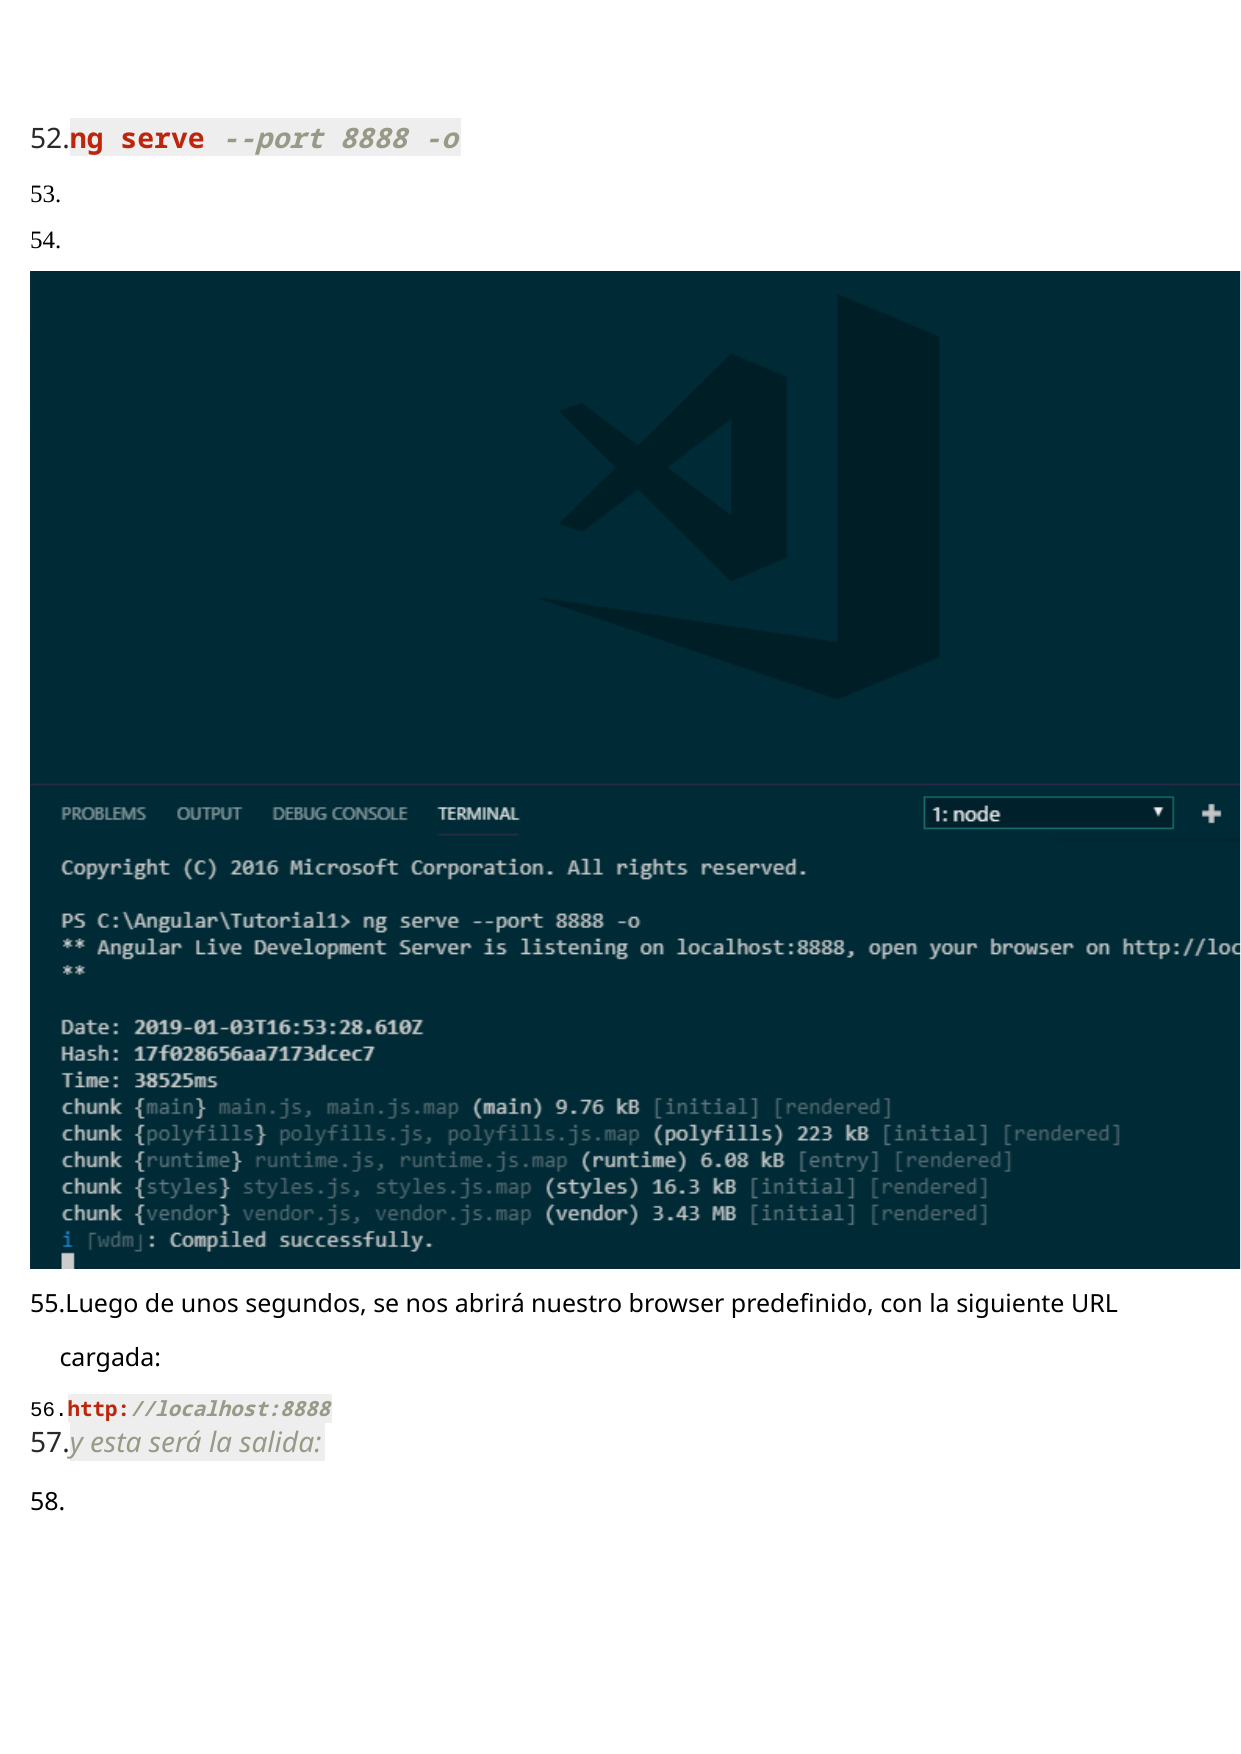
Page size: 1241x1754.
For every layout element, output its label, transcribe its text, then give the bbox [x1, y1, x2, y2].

picture [702, 1100, 710, 1114]
picture [762, 1130, 772, 1140]
picture [522, 1125, 530, 1140]
picture [752, 1205, 757, 1225]
picture [800, 1152, 806, 1171]
picture [219, 1103, 241, 1114]
picture [292, 1153, 300, 1167]
picture [872, 1178, 878, 1198]
picture [184, 859, 192, 879]
picture [666, 1130, 689, 1145]
picture [292, 1183, 302, 1193]
picture [280, 1205, 313, 1220]
picture [388, 1020, 399, 1034]
picture [354, 1152, 360, 1171]
picture [207, 1156, 230, 1167]
picture [664, 1180, 676, 1193]
picture [62, 1125, 122, 1140]
picture [411, 861, 484, 879]
picture [1076, 1130, 1085, 1140]
picture [291, 1045, 338, 1060]
picture [968, 1152, 1000, 1167]
picture [641, 1152, 676, 1167]
picture [354, 1099, 360, 1114]
picture [798, 1099, 844, 1114]
picture [208, 1125, 216, 1140]
picture [98, 1023, 109, 1034]
picture [62, 1205, 122, 1220]
picture [135, 1020, 192, 1034]
picture [907, 1178, 940, 1193]
picture [328, 1103, 350, 1114]
picture [895, 1125, 903, 1140]
picture [617, 864, 628, 874]
picture [547, 1205, 554, 1225]
picture [195, 861, 205, 874]
picture [547, 1178, 554, 1198]
picture [414, 1178, 421, 1193]
picture [653, 1180, 663, 1193]
picture [474, 1125, 482, 1140]
picture [280, 1156, 290, 1167]
picture [243, 914, 266, 927]
picture [822, 1210, 832, 1220]
picture [62, 1099, 121, 1114]
picture [1218, 944, 1241, 954]
picture [303, 1020, 314, 1034]
picture [148, 1130, 170, 1145]
picture [617, 1098, 639, 1114]
picture [641, 859, 687, 879]
picture [389, 1231, 397, 1247]
picture [389, 1099, 396, 1118]
picture [629, 859, 638, 874]
picture [184, 1103, 193, 1113]
picture [726, 939, 772, 954]
picture [63, 1073, 72, 1087]
picture [557, 1180, 592, 1198]
picture [329, 1210, 336, 1225]
picture [1051, 1125, 1073, 1140]
picture [341, 1125, 349, 1140]
picture [810, 1156, 832, 1167]
picture [773, 941, 784, 954]
picture [244, 1020, 254, 1034]
picture [281, 1178, 288, 1193]
picture [510, 1125, 518, 1140]
picture [135, 1235, 142, 1251]
picture [315, 1156, 338, 1167]
list y esta será la salida: [59, 1423, 1170, 1461]
picture [787, 1210, 795, 1220]
picture [423, 1103, 446, 1114]
picture [353, 1236, 362, 1247]
picture [1114, 1125, 1119, 1145]
picture [752, 1099, 757, 1118]
picture [363, 1047, 374, 1060]
picture [484, 1125, 507, 1145]
picture [556, 1100, 567, 1114]
picture [328, 1178, 336, 1198]
picture [450, 1152, 457, 1167]
picture [509, 1098, 518, 1114]
picture [546, 1135, 554, 1140]
picture [342, 915, 350, 927]
picture [846, 1125, 869, 1140]
picture [195, 917, 218, 927]
picture [567, 859, 602, 874]
picture [147, 1210, 157, 1220]
picture [676, 1206, 688, 1220]
picture [98, 914, 109, 927]
picture [244, 1130, 252, 1135]
picture [520, 864, 543, 874]
picture [641, 944, 664, 954]
picture [496, 1210, 518, 1220]
picture [316, 1020, 326, 1034]
picture [510, 1156, 518, 1165]
picture [583, 1152, 590, 1171]
picture [1015, 1130, 1048, 1140]
picture [273, 808, 327, 820]
picture [364, 917, 387, 932]
picture [534, 1099, 542, 1118]
picture [340, 1020, 363, 1034]
picture [148, 1156, 181, 1167]
picture [377, 1135, 385, 1140]
picture [402, 1103, 410, 1114]
picture [315, 859, 398, 874]
picture [740, 1099, 746, 1114]
picture [520, 1103, 531, 1114]
picture [400, 1183, 410, 1198]
picture [315, 941, 386, 959]
picture [256, 1156, 277, 1167]
picture [364, 1103, 374, 1113]
picture [388, 1205, 446, 1220]
picture [763, 1210, 771, 1220]
picture [1202, 804, 1221, 823]
picture [689, 1125, 699, 1140]
picture [220, 912, 230, 929]
picture [460, 1156, 482, 1167]
picture [184, 1153, 192, 1167]
picture [981, 1205, 986, 1225]
picture [62, 859, 157, 879]
picture [62, 1178, 122, 1193]
picture [930, 944, 977, 959]
picture [776, 1099, 781, 1118]
picture [281, 1236, 313, 1247]
picture [834, 1153, 843, 1167]
picture [569, 939, 628, 959]
picture [376, 1210, 386, 1220]
picture [243, 1210, 253, 1220]
picture [209, 859, 216, 879]
picture [148, 1183, 157, 1193]
picture [98, 939, 157, 959]
picture [178, 808, 241, 819]
picture [293, 1103, 301, 1114]
picture [630, 1205, 637, 1225]
picture [220, 1205, 230, 1225]
picture [605, 1183, 627, 1193]
picture [869, 944, 917, 959]
picture [580, 1100, 592, 1114]
picture [533, 1156, 567, 1171]
picture [497, 944, 507, 954]
picture [449, 1103, 458, 1118]
picture [715, 1099, 722, 1114]
picture [700, 1125, 724, 1145]
picture [847, 951, 854, 957]
picture [763, 1178, 771, 1193]
picture [943, 1178, 976, 1193]
picture [400, 808, 407, 820]
picture [256, 1210, 277, 1220]
picture [208, 1183, 217, 1193]
picture [690, 1180, 700, 1193]
picture [363, 1231, 387, 1247]
picture [883, 1183, 904, 1193]
picture [219, 944, 241, 954]
picture [1207, 939, 1217, 954]
picture [981, 1125, 986, 1145]
picture [147, 1103, 169, 1114]
picture [688, 944, 723, 954]
picture [907, 1205, 940, 1220]
picture [402, 1231, 409, 1247]
picture [521, 939, 555, 954]
picture [159, 1045, 218, 1060]
picture [461, 1178, 469, 1198]
picture [377, 1183, 385, 1193]
picture [267, 1020, 278, 1034]
picture [474, 1183, 482, 1193]
picture [400, 1020, 423, 1034]
picture [786, 1103, 796, 1113]
picture [315, 1236, 326, 1247]
picture [556, 914, 604, 927]
picture [775, 1125, 782, 1145]
picture [401, 1156, 410, 1167]
picture [220, 1231, 229, 1247]
picture [424, 1183, 434, 1193]
picture [1005, 1125, 1011, 1145]
picture [954, 1130, 964, 1140]
picture [159, 861, 169, 874]
picture [534, 1125, 542, 1140]
picture [885, 1099, 890, 1118]
picture [220, 1047, 266, 1060]
picture [279, 1020, 291, 1034]
picture [195, 1183, 205, 1193]
picture [677, 939, 687, 954]
picture [439, 808, 455, 820]
picture [401, 917, 459, 927]
picture [220, 1178, 229, 1198]
list ng serve --port 8888 -o [59, 118, 1170, 156]
picture [1006, 1152, 1011, 1171]
picture [185, 1178, 192, 1193]
picture [196, 941, 205, 954]
picture [255, 1020, 266, 1034]
picture [557, 941, 567, 954]
picture [136, 1205, 144, 1225]
picture [305, 1183, 313, 1193]
picture [691, 1099, 697, 1114]
picture [1123, 939, 1170, 959]
picture [883, 1210, 892, 1220]
picture [653, 1206, 664, 1220]
picture [787, 1178, 795, 1193]
picture [317, 912, 325, 927]
picture [521, 1183, 531, 1198]
picture [256, 1103, 265, 1113]
picture [75, 966, 85, 974]
picture [255, 1180, 277, 1198]
picture [726, 1125, 735, 1140]
picture [62, 1253, 74, 1269]
picture [438, 1183, 446, 1193]
picture [847, 1099, 879, 1114]
picture [170, 1233, 218, 1251]
picture [353, 1125, 361, 1140]
picture [907, 1156, 928, 1167]
picture [388, 1180, 397, 1193]
picture [738, 1125, 759, 1140]
picture [305, 1125, 313, 1140]
picture [231, 861, 266, 874]
picture [98, 1232, 133, 1246]
picture [655, 1099, 661, 1118]
picture [474, 1099, 481, 1118]
picture [702, 864, 724, 874]
picture [798, 1127, 832, 1140]
picture [135, 1098, 144, 1118]
picture [689, 1206, 700, 1220]
picture [365, 1156, 373, 1167]
picture [810, 1210, 819, 1220]
picture [413, 1135, 422, 1140]
picture [75, 1077, 109, 1087]
picture [159, 944, 182, 954]
picture [267, 861, 279, 874]
picture [220, 1125, 229, 1140]
picture [62, 1152, 122, 1167]
picture [123, 912, 192, 932]
picture [931, 1127, 940, 1140]
picture [62, 1045, 108, 1060]
picture [561, 355, 787, 580]
picture [592, 1100, 604, 1114]
picture [726, 859, 796, 874]
picture [365, 1125, 373, 1140]
picture [437, 1153, 445, 1167]
picture [774, 1210, 784, 1220]
picture [847, 1156, 868, 1171]
picture [458, 808, 518, 820]
picture [173, 1099, 179, 1114]
picture [449, 1130, 471, 1145]
picture [220, 1020, 243, 1034]
picture [136, 1178, 144, 1198]
picture [991, 939, 1074, 954]
picture [267, 1047, 290, 1060]
picture [594, 1178, 602, 1193]
picture [629, 1153, 638, 1167]
picture [713, 1178, 736, 1193]
picture [484, 939, 494, 954]
picture [811, 1178, 818, 1193]
picture [413, 1156, 434, 1167]
picture [677, 1103, 687, 1113]
picture [667, 1099, 674, 1114]
picture [1196, 939, 1205, 956]
picture [774, 1183, 784, 1193]
picture [333, 808, 397, 820]
picture [582, 1135, 590, 1140]
picture [194, 1020, 218, 1034]
picture [339, 1050, 362, 1060]
picture [1184, 939, 1194, 956]
picture [1087, 944, 1110, 954]
picture [256, 1125, 264, 1145]
picture [267, 912, 313, 927]
picture [280, 1130, 302, 1145]
picture [375, 1020, 387, 1034]
picture [183, 1125, 205, 1145]
picture [701, 1153, 712, 1167]
list http://localhost:8888 [59, 1394, 1170, 1423]
picture [497, 914, 543, 932]
picture [159, 1205, 218, 1220]
picture [305, 1152, 313, 1167]
picture [981, 1178, 986, 1198]
picture [835, 1205, 843, 1220]
picture [761, 1152, 784, 1167]
picture [919, 1125, 928, 1140]
picture [134, 1047, 145, 1060]
picture [233, 1231, 240, 1247]
picture [556, 1205, 628, 1220]
picture [159, 1180, 181, 1198]
picture [931, 1152, 964, 1167]
picture [245, 1183, 253, 1193]
picture [208, 939, 218, 954]
picture [75, 939, 84, 948]
picture [822, 1183, 832, 1193]
picture [254, 939, 313, 954]
picture [147, 1047, 158, 1060]
picture [135, 1152, 144, 1171]
picture [62, 914, 85, 927]
picture [521, 1210, 531, 1224]
picture [873, 1152, 878, 1171]
picture [835, 1178, 843, 1193]
picture [341, 1210, 349, 1220]
picture [245, 1099, 251, 1114]
picture [62, 808, 146, 820]
picture [618, 917, 640, 927]
picture [725, 1153, 748, 1167]
picture [474, 1210, 482, 1220]
picture [943, 1205, 976, 1220]
picture [872, 1205, 878, 1225]
picture [197, 1098, 205, 1118]
picture [594, 1156, 628, 1167]
picture [244, 1135, 253, 1140]
picture [328, 914, 337, 927]
picture [136, 1125, 144, 1145]
picture [655, 1125, 662, 1145]
picture [233, 1125, 241, 1140]
picture [547, 295, 939, 699]
picture [135, 1073, 218, 1087]
picture [885, 1125, 890, 1145]
picture [281, 1099, 288, 1118]
picture [896, 1152, 901, 1171]
picture [924, 797, 1174, 829]
picture [62, 1020, 85, 1034]
picture [798, 1180, 807, 1193]
picture [679, 1152, 686, 1171]
picture [328, 1236, 351, 1247]
picture [89, 1233, 96, 1249]
picture [484, 859, 518, 874]
picture [400, 940, 471, 954]
picture [64, 939, 72, 948]
picture [243, 1231, 266, 1247]
picture [630, 1178, 637, 1198]
picture [411, 1236, 423, 1251]
picture [943, 1125, 951, 1140]
picture [341, 1183, 349, 1193]
picture [197, 1152, 205, 1167]
picture [797, 940, 845, 954]
picture [752, 1178, 757, 1198]
picture [605, 1130, 639, 1145]
picture [894, 1210, 904, 1220]
picture [1087, 1125, 1109, 1140]
picture [799, 1207, 807, 1220]
picture [64, 966, 72, 974]
picture [462, 1210, 469, 1225]
picture [496, 1183, 518, 1193]
picture [87, 1020, 97, 1034]
picture [172, 1125, 180, 1140]
picture [848, 1178, 854, 1198]
picture [290, 859, 313, 874]
picture [483, 1103, 507, 1114]
picture [968, 1125, 976, 1140]
picture [849, 1205, 854, 1225]
picture [713, 1206, 736, 1220]
picture [907, 1130, 916, 1140]
picture [726, 1103, 736, 1114]
picture [233, 1152, 241, 1171]
picture [498, 1152, 505, 1171]
list Luego de unos segundos, se nos abrirá nuestro browser predefinido, con la siguiente URL cargada: [59, 1285, 1170, 1374]
picture [231, 914, 242, 927]
picture [401, 1125, 409, 1145]
picture [316, 1125, 338, 1145]
picture [569, 1125, 577, 1145]
